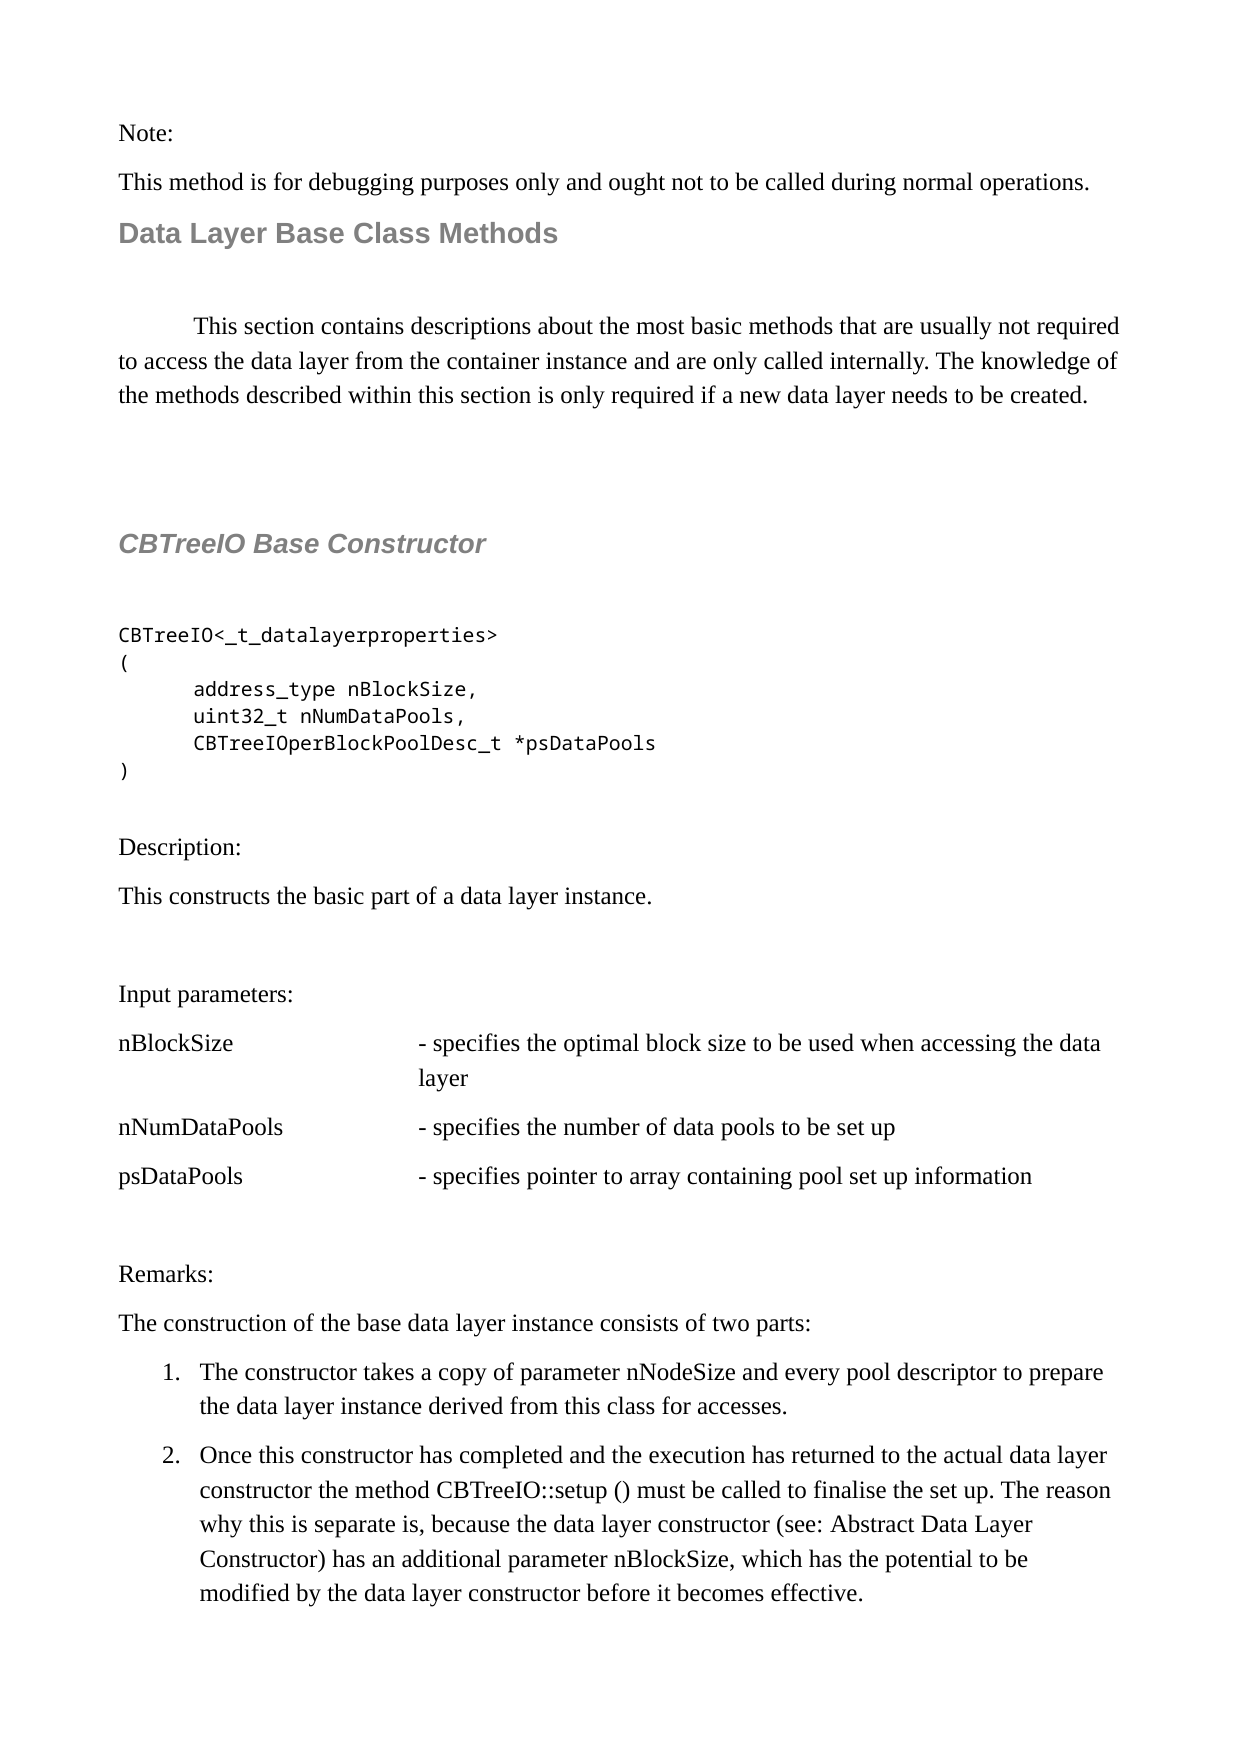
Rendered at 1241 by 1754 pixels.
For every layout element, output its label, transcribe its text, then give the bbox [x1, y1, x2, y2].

text nBlockSize - specifies the optimal block size to be used when accessing the data layer [118, 1028, 1122, 1091]
text psDataPools - specifies pointer to array containing pool set up information [118, 1161, 1122, 1189]
text Description: [118, 832, 1122, 861]
subtitle CBTreeIO Base Constructor [118, 527, 1122, 559]
text This section contains descriptions about the most basic methods that are usually not required to access the data layer from the container instance and are only called internally. The knowledge of the methods described within this section is only required if a new data layer needs to be created. [118, 311, 1122, 409]
text This method is for debugging purposes only and ought not to be called during normal operations. [118, 167, 1122, 196]
text This constructs the basic part of a data layer instance. [118, 881, 1122, 910]
text uint32_t nNumDataPools, [118, 702, 1122, 729]
text The construction of the base data layer instance consists of two parts: [118, 1308, 1122, 1337]
text ( [118, 648, 1122, 675]
text Note: [118, 118, 1122, 147]
text address_type nBlockSize, [118, 675, 1122, 702]
text Input parameters: [118, 979, 1122, 1008]
text Remarks: [118, 1259, 1122, 1288]
subtitle Data Layer Base Class Methods [118, 216, 1122, 250]
text nNumDataPools - specifies the number of data pools to be set up [118, 1112, 1122, 1140]
list Once this constructor has completed and the execution has returned to the actual data layer constructor the method CBTreeIO::setup () must be called to finalise the set up. The reason why this is separate is, because the data layer constructor (see: Abstract Data Layer Constructor) has an additional parameter nBlockSize, which has the potential to be modified by the data layer constructor before it becomes effective. [162, 1441, 1122, 1607]
text CBTreeIOperBlockPoolDesc_t *psDataPools [118, 729, 1122, 756]
text ) [118, 756, 1122, 783]
list The constructor takes a copy of parameter nNodeSize and every pool descriptor to prepare the data layer instance derived from this class for accesses. [162, 1357, 1122, 1420]
text CBTreeIO<_t_datalayerproperties> [118, 621, 1122, 648]
